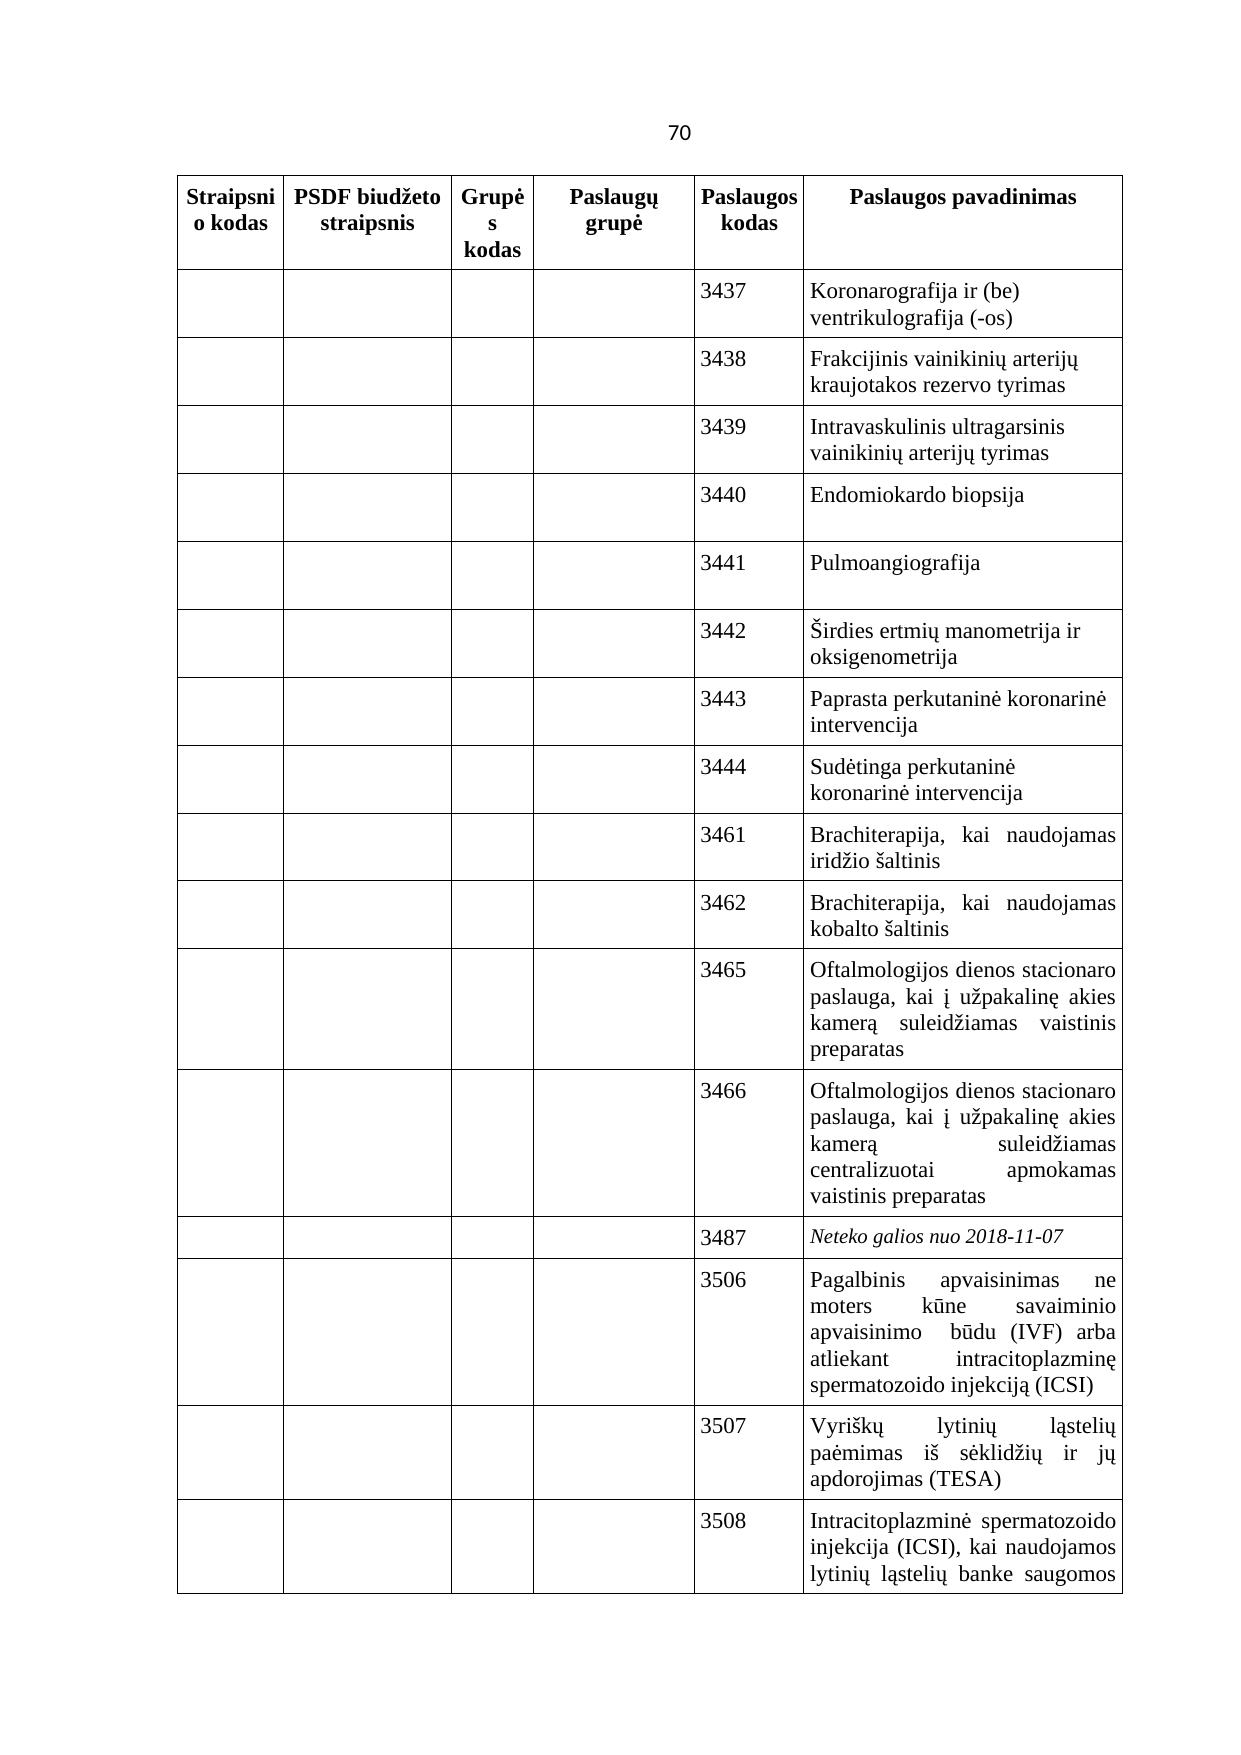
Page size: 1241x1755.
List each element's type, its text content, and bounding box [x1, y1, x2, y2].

table_cell [534, 1500, 694, 1593]
table_cell 3508 [695, 1500, 803, 1593]
table_cell [284, 406, 451, 473]
table_cell [452, 1070, 533, 1216]
table_cell [178, 270, 283, 337]
table_cell [284, 1217, 451, 1257]
table_cell 3461 [695, 814, 803, 880]
table_cell [284, 338, 451, 405]
table_cell [534, 1070, 694, 1216]
table_cell [178, 949, 283, 1069]
table_cell [284, 474, 451, 541]
table_cell [178, 1406, 283, 1499]
table_header PSDF biudžeto straipsnis [284, 176, 451, 269]
table_cell [284, 1259, 451, 1404]
table_cell 3437 [695, 270, 803, 337]
table_cell Širdies ertmių manometrija ir oksigenometrija [804, 610, 1122, 677]
table_cell [284, 1070, 451, 1216]
table_cell [178, 1217, 283, 1257]
table_cell [452, 881, 533, 948]
table_cell [534, 814, 694, 880]
table_cell [284, 746, 451, 812]
table_cell Frakcijinis vainikinių arterijų kraujotakos rezervo tyrimas [804, 338, 1122, 405]
table_cell [178, 881, 283, 948]
table_cell [534, 949, 694, 1069]
table_cell [284, 949, 451, 1069]
table_cell [452, 1406, 533, 1499]
table_cell Intravaskulinis ultragarsinis vainikinių arterijų tyrimas [804, 406, 1122, 473]
table_cell [534, 270, 694, 337]
table_cell Paprasta perkutaninė koronarinė intervencija [804, 678, 1122, 744]
table_cell 3466 [695, 1070, 803, 1216]
table_cell 3440 [695, 474, 803, 541]
table_cell [452, 746, 533, 812]
table_cell 3487 [695, 1217, 803, 1257]
table_cell [452, 1217, 533, 1257]
table_cell [534, 1217, 694, 1257]
table_cell [452, 678, 533, 744]
table_cell Brachiterapija, kai naudojamas iridžio šaltinis [804, 814, 1122, 880]
table_cell [284, 542, 451, 609]
table_cell 3506 [695, 1259, 803, 1404]
table_header Grupės kodas [452, 176, 533, 269]
table_cell 3441 [695, 542, 803, 609]
table_cell Endomiokardo biopsija [804, 474, 1122, 541]
table_cell [452, 406, 533, 473]
table_cell [178, 542, 283, 609]
table_header Paslaugos pavadinimas [804, 176, 1122, 269]
table_cell [452, 949, 533, 1069]
table_cell 3465 [695, 949, 803, 1069]
table_cell Sudėtinga perkutaninė koronarinė intervencija [804, 746, 1122, 812]
table_cell [178, 1500, 283, 1593]
table_cell [178, 406, 283, 473]
table_cell [534, 338, 694, 405]
table_cell 3438 [695, 338, 803, 405]
table_cell [284, 1500, 451, 1593]
table_cell [284, 678, 451, 744]
table_cell Vyriškų lytinių ląstelių paėmimas iš sėklidžių ir jų apdorojimas (TESA) [804, 1406, 1122, 1499]
table_cell Brachiterapija, kai naudojamas kobalto šaltinis [804, 881, 1122, 948]
table_cell [534, 406, 694, 473]
table_cell Neteko galios nuo 2018-11-07 [804, 1217, 1122, 1257]
table_cell [284, 814, 451, 880]
table_cell Koronarografija ir (be) ventrikulografija (-os) [804, 270, 1122, 337]
table_cell [452, 542, 533, 609]
table_cell 3439 [695, 406, 803, 473]
table_cell 3442 [695, 610, 803, 677]
table_cell [534, 474, 694, 541]
table_cell Pulmoangiografija [804, 542, 1122, 609]
table_header Paslaugos kodas [695, 176, 803, 269]
table_cell [452, 1500, 533, 1593]
table_cell [178, 814, 283, 880]
table_cell 3462 [695, 881, 803, 948]
table_cell [452, 270, 533, 337]
table_cell [534, 610, 694, 677]
table_cell [284, 1406, 451, 1499]
table_cell Pagalbinis apvaisinimas ne moters kūne savaiminio apvaisinimo būdu (IVF) arba atliekant intracitoplazminę spermatozoido injekciją (ICSI) [804, 1259, 1122, 1404]
table_header Straipsnio kodas [178, 176, 283, 269]
table_cell [284, 610, 451, 677]
table_cell [452, 338, 533, 405]
table_header Paslaugų grupė [534, 176, 694, 269]
table_cell [178, 746, 283, 812]
table_cell [452, 1259, 533, 1404]
table_cell Oftalmologijos dienos stacionaro paslauga, kai į užpakalinę akies kamerą suleidžiamas centralizuotai apmokamas vaistinis preparatas [804, 1070, 1122, 1216]
table_cell [452, 610, 533, 677]
table_cell [534, 881, 694, 948]
table_cell [534, 678, 694, 744]
table_cell [534, 1406, 694, 1499]
table_cell [178, 610, 283, 677]
table_cell [284, 270, 451, 337]
table_cell [534, 746, 694, 812]
table_cell [178, 678, 283, 744]
table_cell [284, 881, 451, 948]
table_cell Oftalmologijos dienos stacionaro paslauga, kai į užpakalinę akies kamerą suleidžiamas vaistinis preparatas [804, 949, 1122, 1069]
table_cell 3444 [695, 746, 803, 812]
table_cell [534, 1259, 694, 1404]
table_cell 3443 [695, 678, 803, 744]
table_cell Intracitoplazminė spermatozoido injekcija (ICSI), kai naudojamos lytinių ląstelių banke saugomos [804, 1500, 1122, 1593]
table_cell [178, 338, 283, 405]
table_cell [534, 542, 694, 609]
table_cell [178, 474, 283, 541]
table_cell [178, 1070, 283, 1216]
table_cell [178, 1259, 283, 1404]
table_cell [452, 474, 533, 541]
table_cell [452, 814, 533, 880]
table_cell 3507 [695, 1406, 803, 1499]
